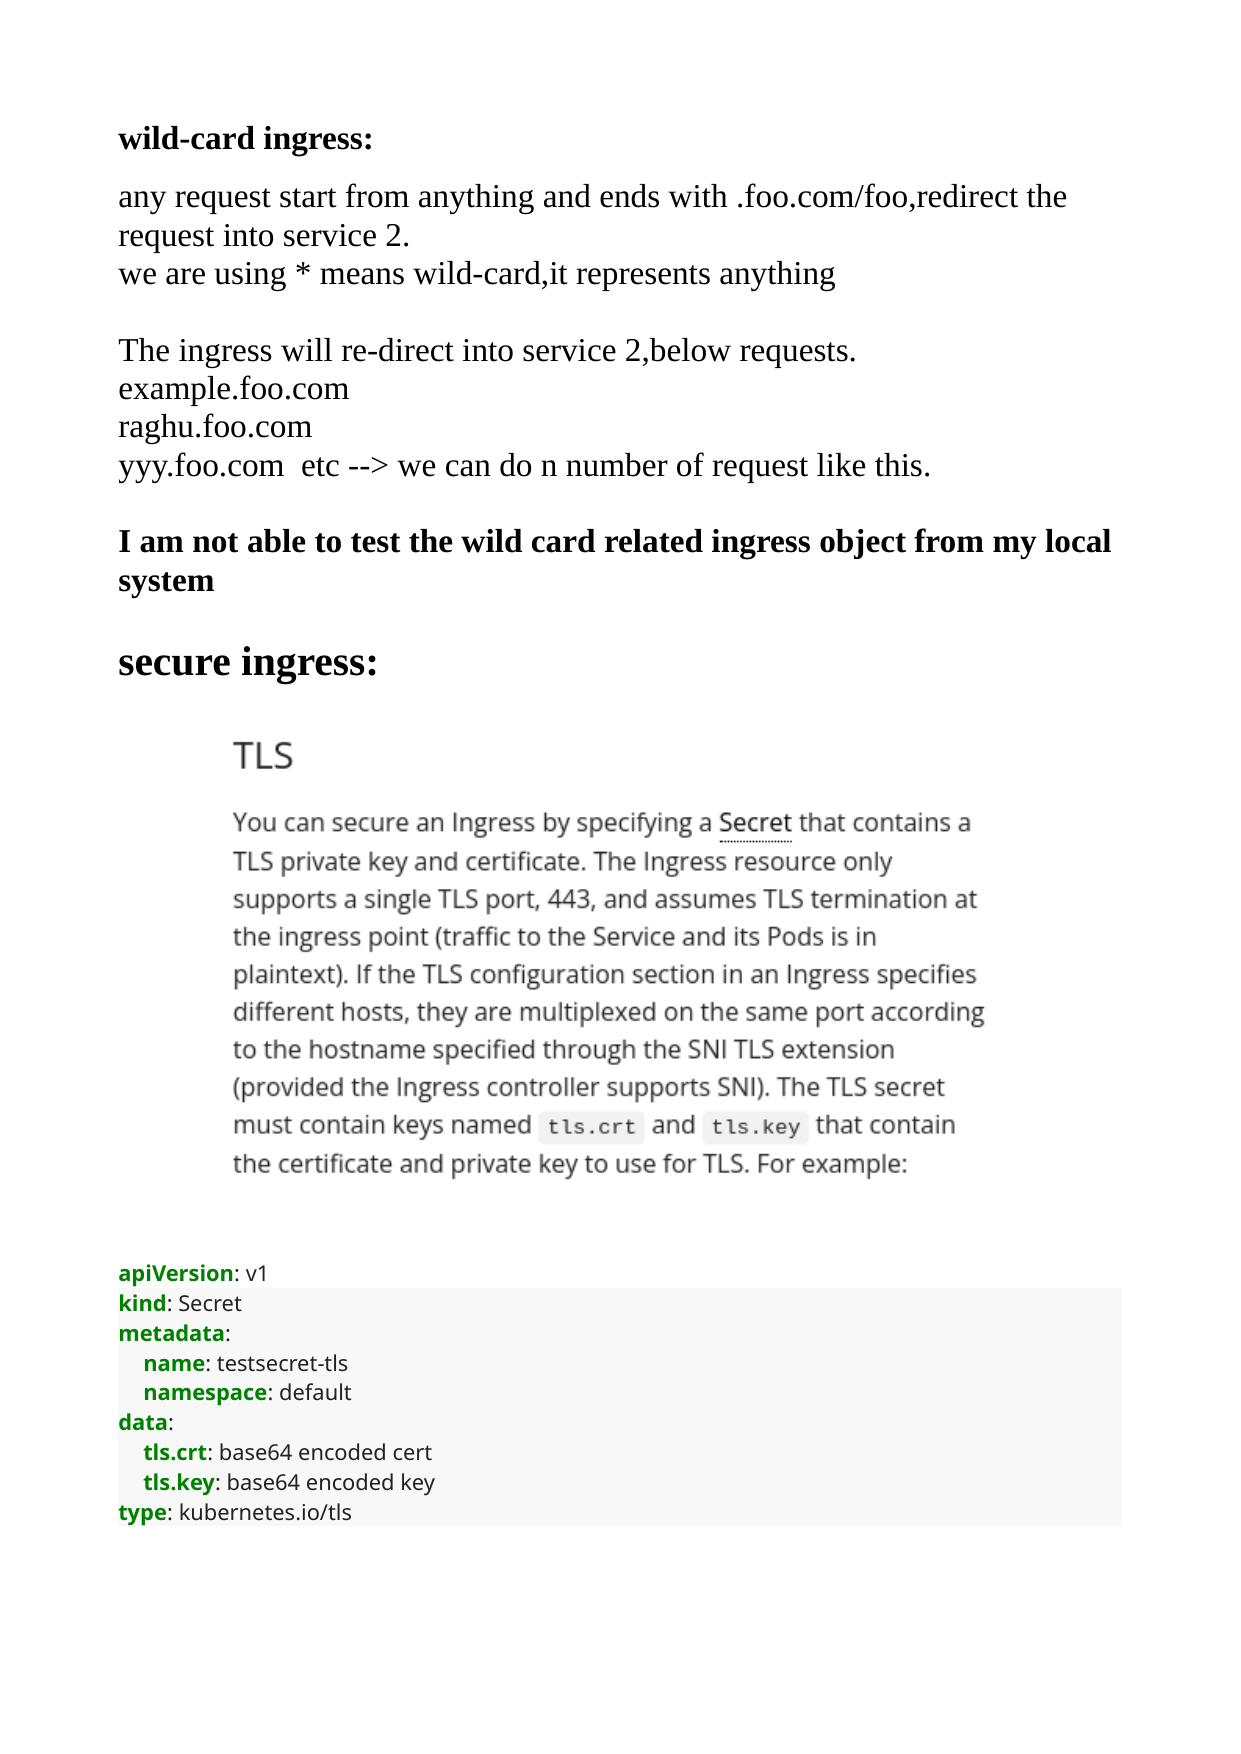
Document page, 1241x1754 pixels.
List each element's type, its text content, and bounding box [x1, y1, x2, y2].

text apiVersion: v1 [118, 1258, 1122, 1288]
text any request start from anything and ends with .foo.com/foo,redirect the request into service 2. [118, 177, 1122, 253]
text tls.key: base64 encoded key [118, 1467, 1122, 1497]
text we are using * means wild-card,it represents anything [118, 253, 1122, 292]
text secure ingress: [118, 637, 1122, 685]
text I am not able to test the wild card related ingress object from my local system [118, 522, 1122, 598]
text tls.crt: base64 encoded cert [118, 1437, 1122, 1467]
text name: testsecret-tls [118, 1348, 1122, 1377]
text raghu.foo.com [118, 407, 1122, 445]
picture [182, 723, 1058, 1220]
text kind: Secret [118, 1288, 1122, 1318]
text wild-card ingress: [118, 118, 1122, 156]
text metadata: [118, 1318, 1122, 1348]
text yyy.foo.com etc --> we can do n number of request like this. [118, 445, 1122, 483]
text example.foo.com [118, 368, 1122, 407]
text namespace: default [118, 1377, 1122, 1407]
text type: kubernetes.io/tls [118, 1497, 1122, 1526]
text The ingress will re-direct into service 2,below requests. [118, 330, 1122, 368]
text data: [118, 1407, 1122, 1437]
